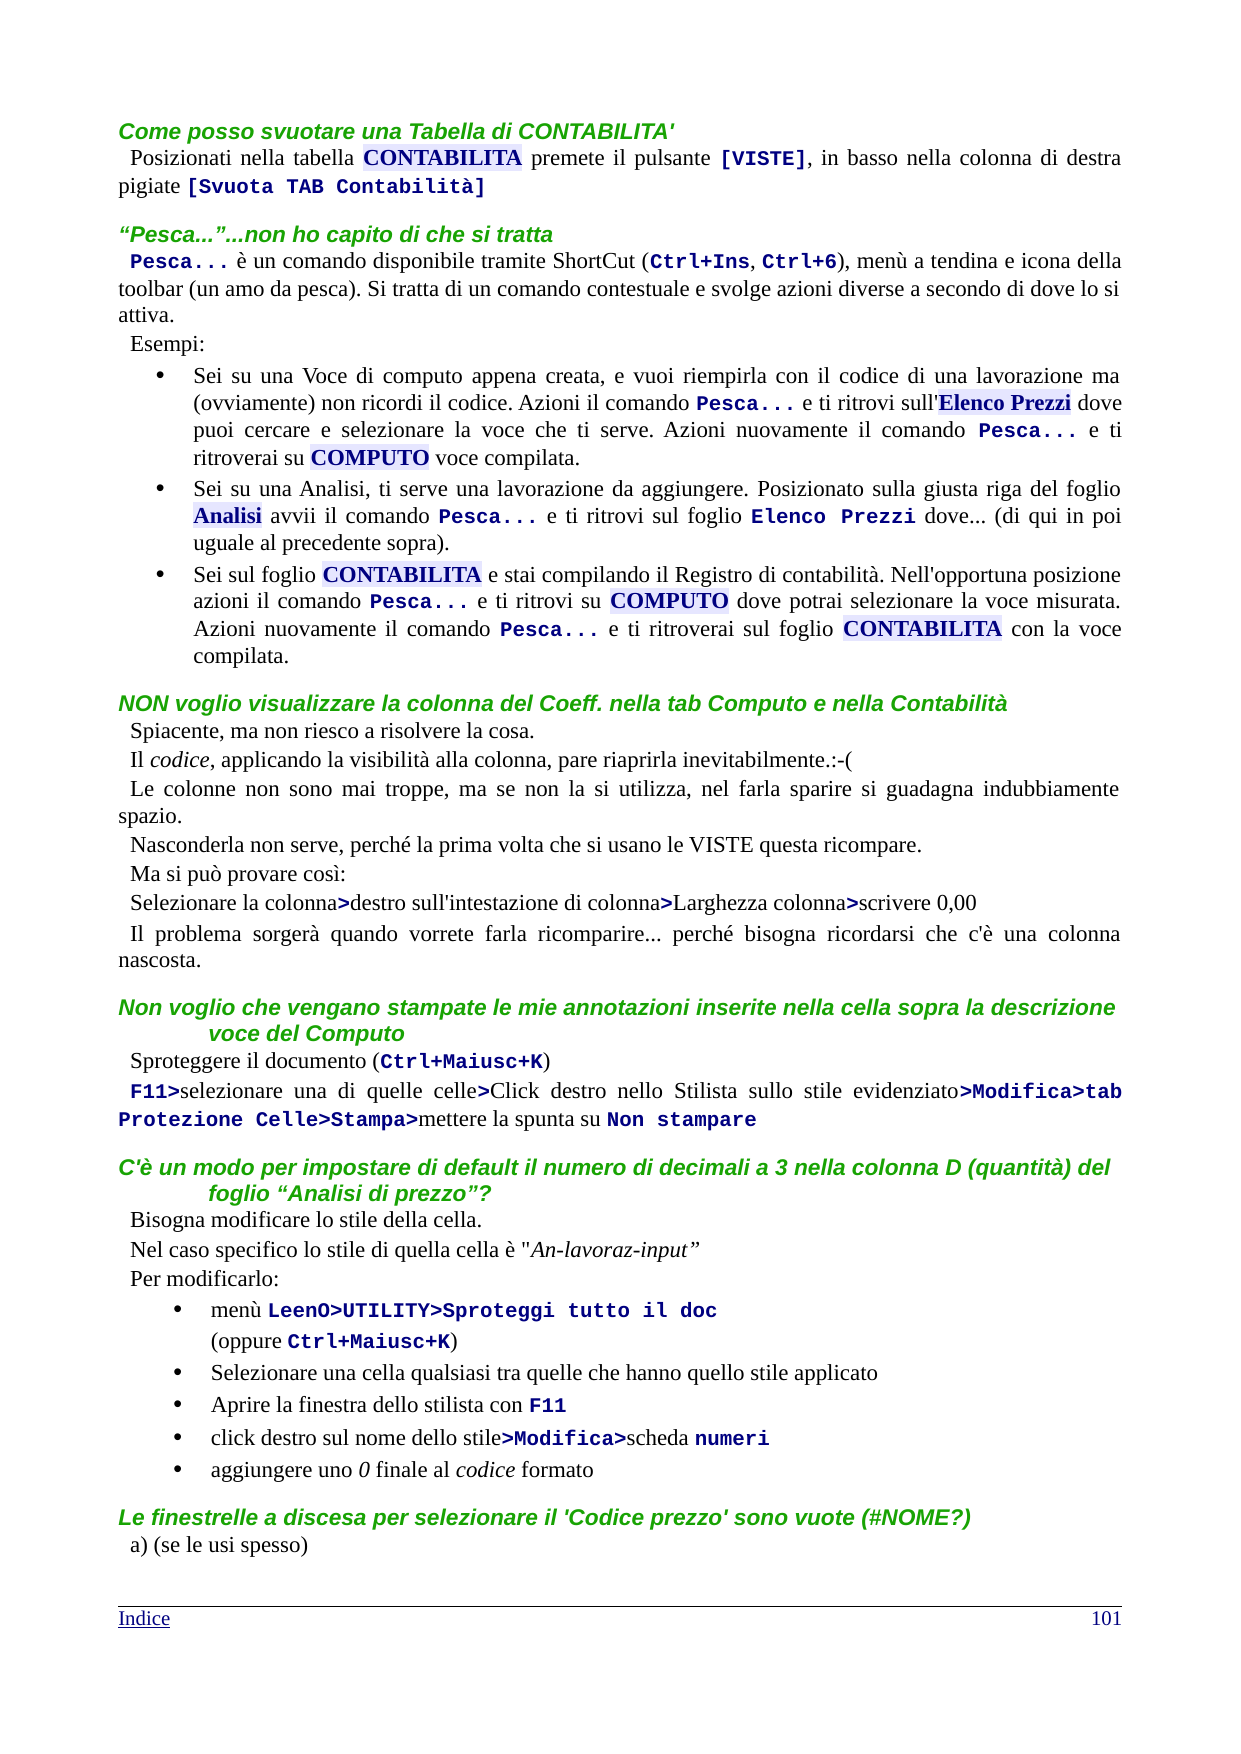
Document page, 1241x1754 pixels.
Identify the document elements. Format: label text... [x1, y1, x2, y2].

list Sei sul foglio CONTABILITA e stai compilando il Registro di contabilità. Nell'opportuna posizione azioni il comando Pesca... e ti ritrovi su COMPUTO dove potrai selezionare la voce misurata. Azioni nuovamente il comando Pesca... e ti ritroverai sul foglio CONTABILITA con la voce compilata. [156, 559, 1122, 669]
text Nel caso specifico lo stile di quella cella è "An-lavoraz-input” [118, 1236, 1122, 1262]
list Aprire la finestra dello stilista con F11 [173, 1389, 1122, 1419]
text F11>selezionare una di quelle celle>Click destro nello Stilista sullo stile evidenziato>Modifica>tab Protezione Celle>Stampa>mettere la spunta su Non stampare [118, 1077, 1122, 1132]
subtitle Le finestrelle a discesa per selezionare il 'Codice prezzo' sono vuote (#NOME?) [118, 1504, 1122, 1531]
text Il problema sorgerà quando vorrete farla ricomparire... perché bisogna ricordarsi che c'è una colonna nascosta. [118, 920, 1122, 973]
subtitle “Pesca...”...non ho capito di che si tratta [118, 221, 1122, 247]
text Ma si può provare così: [118, 860, 1122, 887]
subtitle Non voglio che vengano stampate le mie annotazioni inserite nella cella sopra la descrizione voce del Computo [118, 994, 1122, 1047]
text Esempi: [118, 331, 1122, 357]
text Le colonne non sono mai troppe, ma se non la si utilizza, nel farla sparire si guadagna indubbiamente spazio. [118, 775, 1122, 828]
text Per modificarlo: [118, 1265, 1122, 1291]
text Nasconderla non serve, perché la prima volta che si usano le VISTE questa ricompare. [118, 831, 1122, 857]
list menù LeenO>UTILITY>Sproteggi tutto il doc [173, 1294, 1122, 1324]
list Sei su una Voce di computo appena creata, e vuoi riempirla con il codice di una lavorazione ma (ovviamente) non ricordi il codice. Azioni il comando Pesca... e ti ritrovi sull'Elenco Prezzi dove puoi cercare e selezionare la voce che ti serve. Azioni nuovamente il comando Pesca... e ti ritroverai su COMPUTO voce compilata. [156, 360, 1122, 470]
text a) (se le usi spesso) [118, 1531, 1122, 1557]
subtitle NON voglio visualizzare la colonna del Coeff. nella tab Computo e nella Contabilità [118, 691, 1122, 717]
text Spiacente, ma non riesco a risolvere la cosa. [118, 717, 1122, 743]
list click destro sul nome dello stile>Modifica>scheda numeri [173, 1422, 1122, 1451]
text Bisogna modificare lo stile della cella. [118, 1206, 1122, 1233]
list Selezionare una cella qualsiasi tra quelle che hanno quello stile applicato [173, 1357, 1122, 1386]
text Pesca... è un comando disponibile tramite ShortCut (Ctrl+Ins, Ctrl+6), menù a tendina e icona della toolbar (un amo da pesca). Si tratta di un comando contestuale e svolge azioni diverse a secondo di dove lo si attiva. [118, 247, 1122, 328]
list aggiungere uno 0 finale al codice formato [173, 1454, 1122, 1483]
text Il codice, applicando la visibilità alla colonna, pare riaprirla inevitabilmente.:-( [118, 746, 1122, 772]
list (oppure Ctrl+Maiusc+K) [173, 1327, 1122, 1354]
text Selezionare la colonna>destro sull'intestazione di colonna>Larghezza colonna>scrivere 0,00 [118, 889, 1122, 917]
subtitle Come posso svuotare una Tabella di CONTABILITA' [118, 118, 1122, 144]
subtitle C'è un modo per impostare di default il numero di decimali a 3 nella colonna D (quantità) del foglio “Analisi di prezzo”? [118, 1154, 1122, 1206]
text Posizionati nella tabella CONTABILITA premete il pulsante [VISTE], in basso nella colonna di destra pigiate [Svuota TAB Contabilità] [118, 144, 1122, 199]
list Sei su una Analisi, ti serve una lavorazione da aggiungere. Posizionato sulla giusta riga del foglio Analisi avvii il comando Pesca... e ti ritrovi sul foglio Elenco Prezzi dove... (di qui in poi uguale al precedente sopra). [156, 473, 1122, 556]
text Sproteggere il documento (Ctrl+Maiusc+K) [118, 1047, 1122, 1074]
